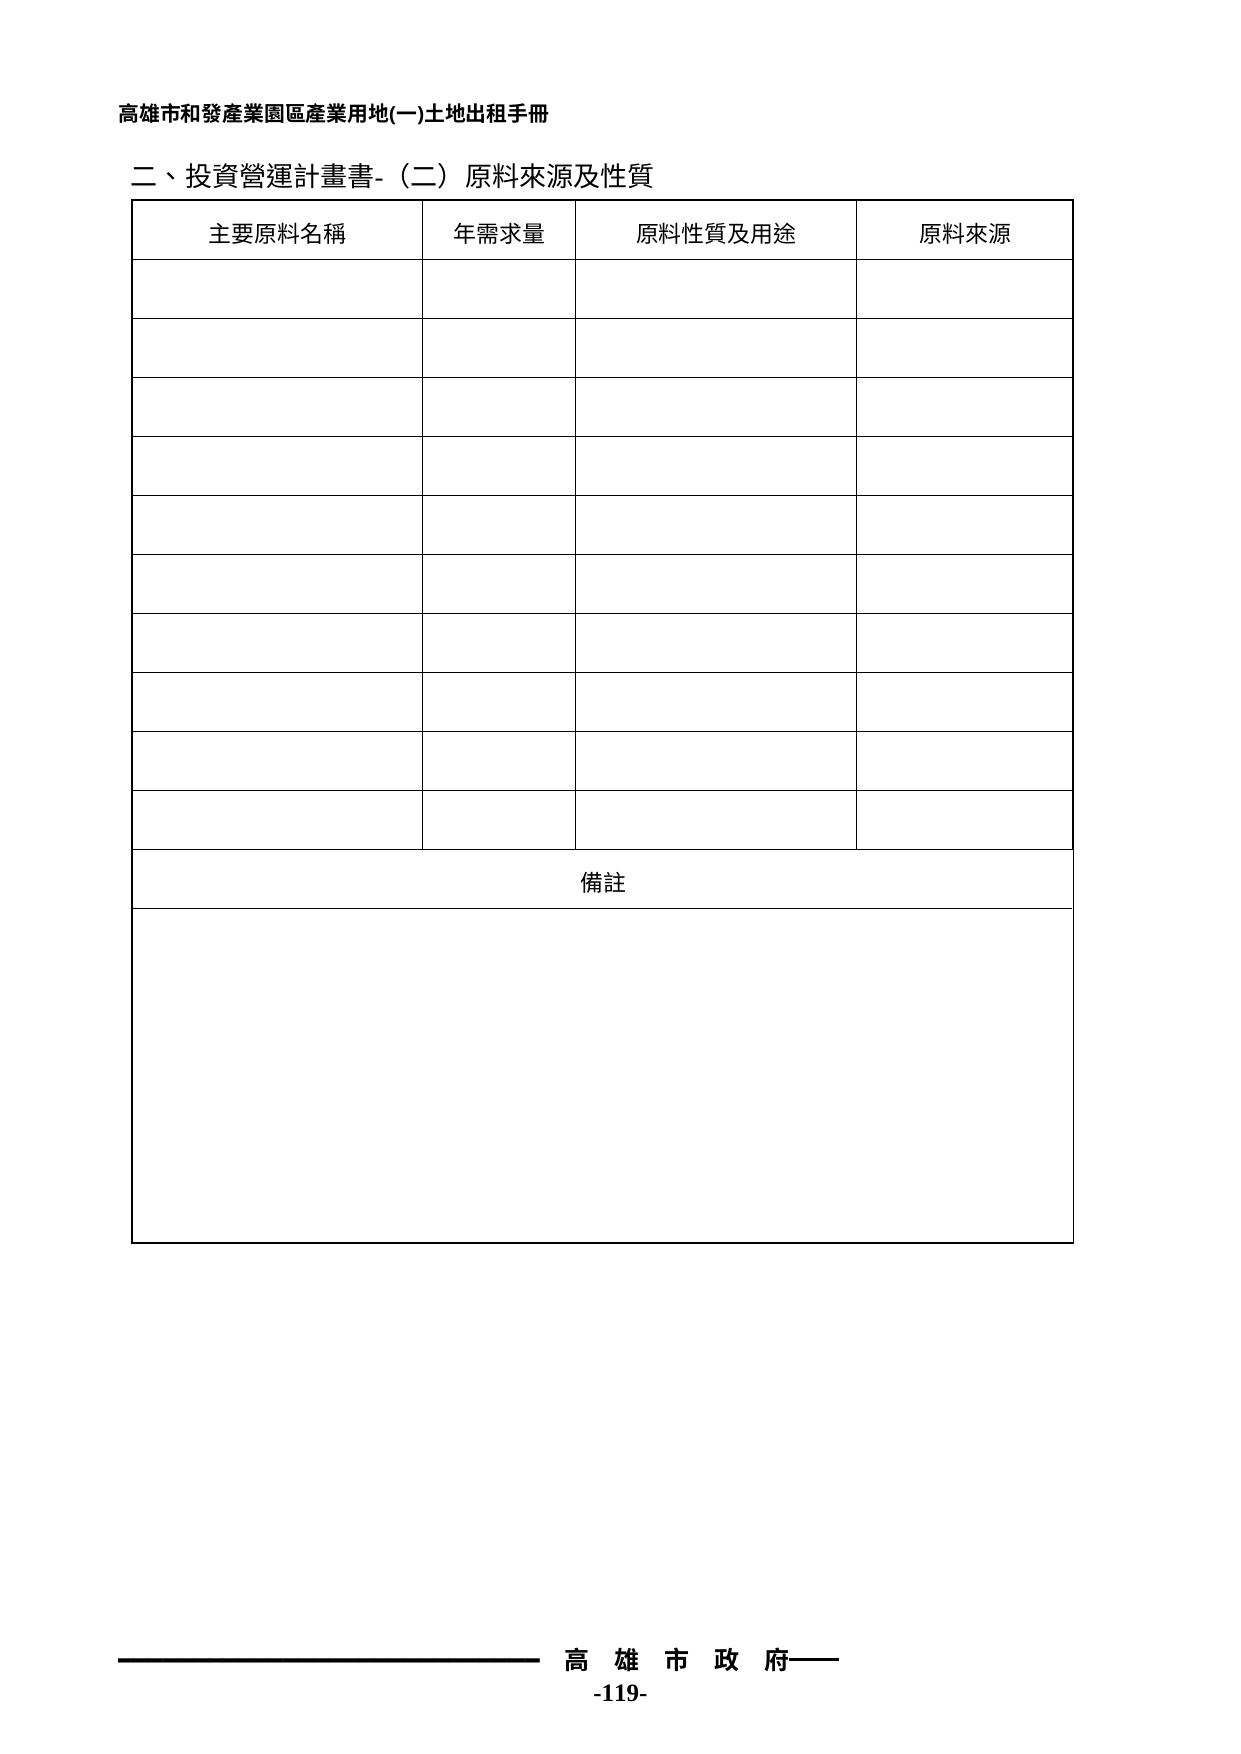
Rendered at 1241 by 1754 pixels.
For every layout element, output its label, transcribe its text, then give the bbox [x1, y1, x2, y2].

table_cell [133, 319, 422, 377]
text 二、投資營運計畫書-（二）原料來源及性質 [131, 153, 1122, 194]
table_cell [857, 437, 1072, 495]
table_header 年需求量 [423, 201, 575, 258]
table_cell [133, 673, 422, 731]
table_cell [133, 791, 422, 849]
table_cell [576, 732, 856, 790]
table_cell [133, 732, 422, 790]
table_cell [857, 260, 1072, 317]
table_cell [857, 732, 1072, 790]
table_cell [423, 496, 575, 554]
table_cell [423, 319, 575, 377]
table_header 原料來源 [857, 201, 1072, 258]
table_cell [576, 673, 856, 731]
table_cell [133, 437, 422, 495]
table_cell [423, 437, 575, 495]
table_cell [857, 496, 1072, 554]
table_cell [423, 378, 575, 436]
table_cell [576, 614, 856, 672]
table_cell 備註 [133, 850, 1073, 908]
table_cell [423, 555, 575, 613]
table_header 主要原料名稱 [133, 201, 422, 258]
table_cell [423, 732, 575, 790]
table_cell [857, 378, 1072, 436]
table_cell [133, 908, 1073, 1242]
table_cell [857, 555, 1072, 613]
table_cell [576, 437, 856, 495]
table_cell [423, 673, 575, 731]
table_cell [857, 614, 1072, 672]
table_cell [576, 555, 856, 613]
table_cell [576, 496, 856, 554]
table_cell [857, 319, 1072, 377]
table_cell [423, 260, 575, 317]
table_cell [576, 260, 856, 317]
table_cell [133, 260, 422, 317]
table_cell [133, 555, 422, 613]
table_cell [133, 378, 422, 436]
table_cell [576, 378, 856, 436]
table_cell [133, 614, 422, 672]
table_header 原料性質及用途 [576, 201, 856, 258]
table_cell [423, 614, 575, 672]
table_cell [576, 319, 856, 377]
table_cell [576, 791, 856, 849]
table_cell [423, 791, 575, 849]
table_cell [857, 673, 1072, 731]
table_cell [857, 791, 1072, 849]
table_cell [133, 496, 422, 554]
